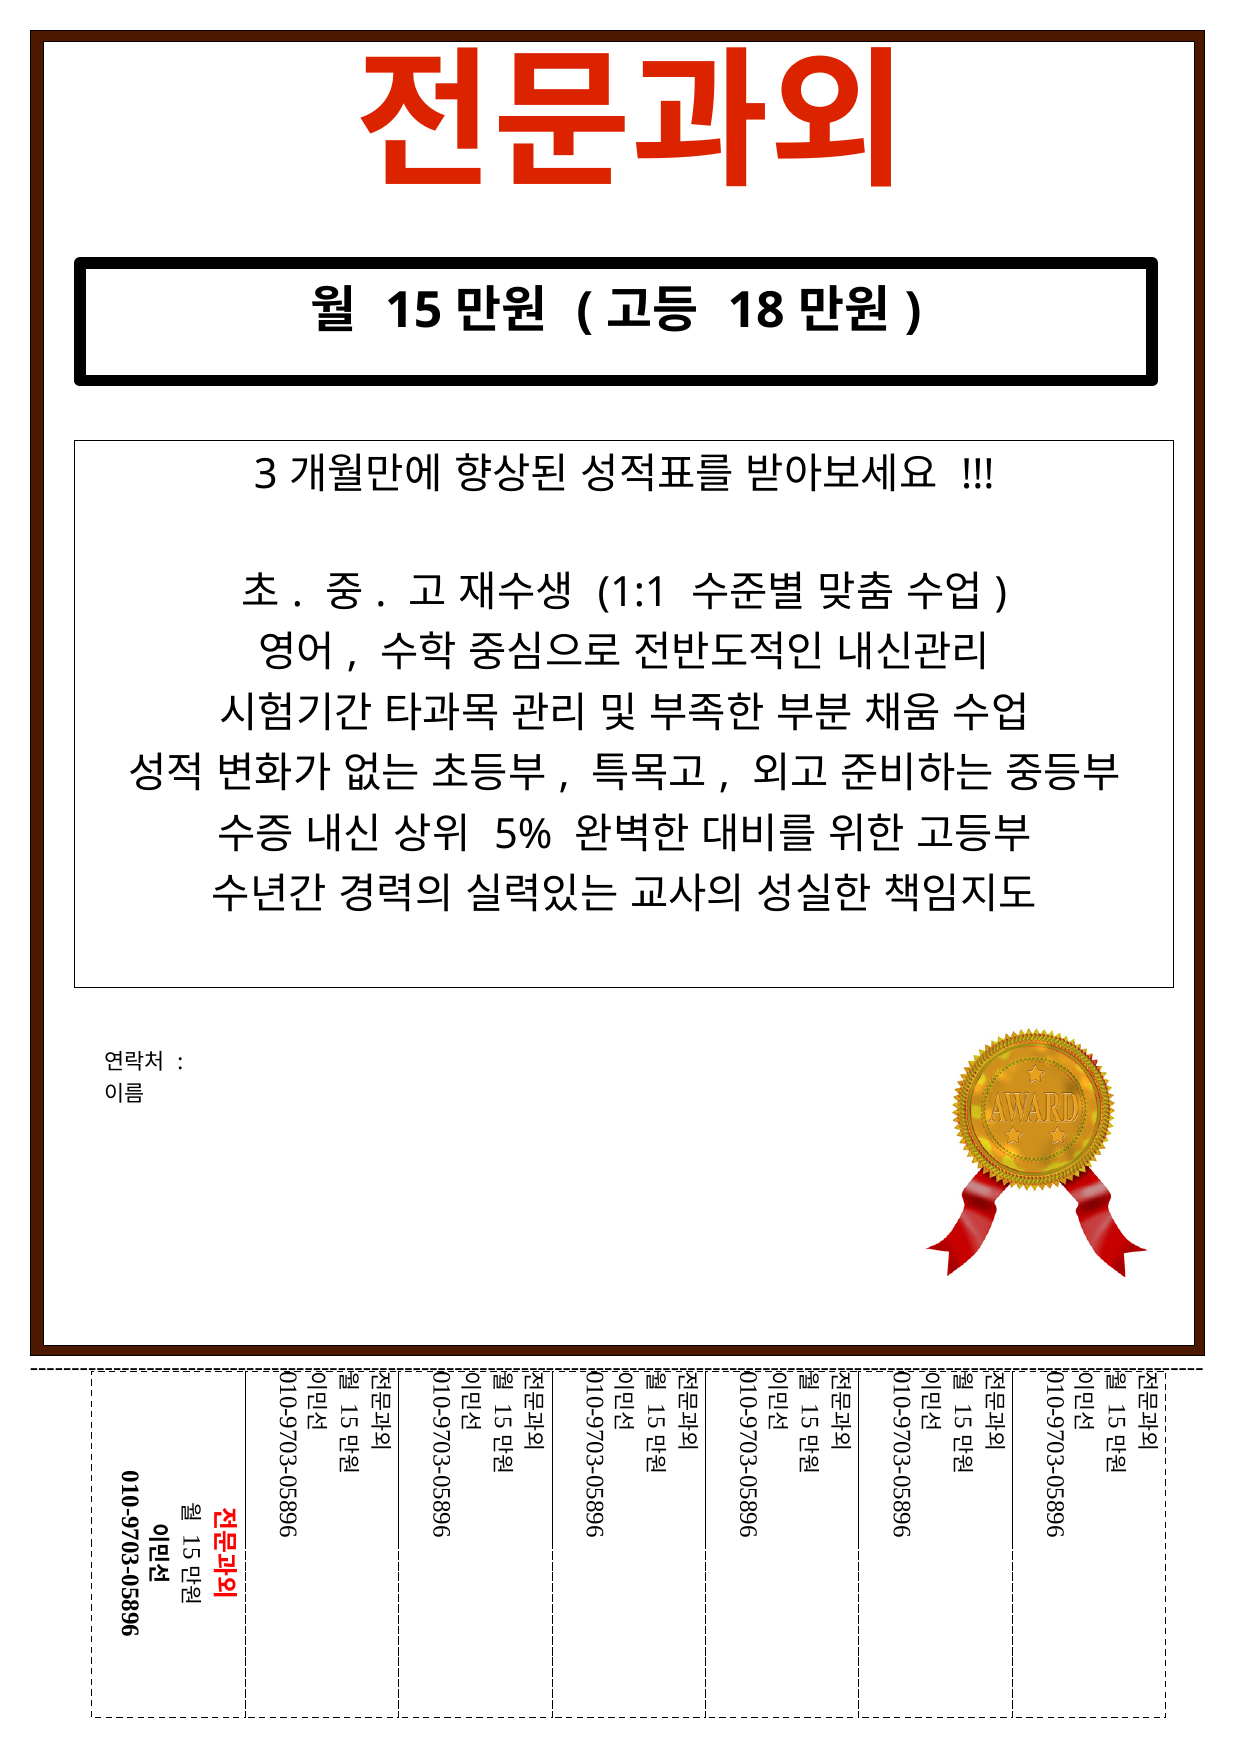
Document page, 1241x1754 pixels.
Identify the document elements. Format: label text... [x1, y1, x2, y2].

text --------------------------------------------------------------------------------------------------------------------------------------------- [29, 1352, 1211, 1381]
picture [910, 1025, 1164, 1279]
